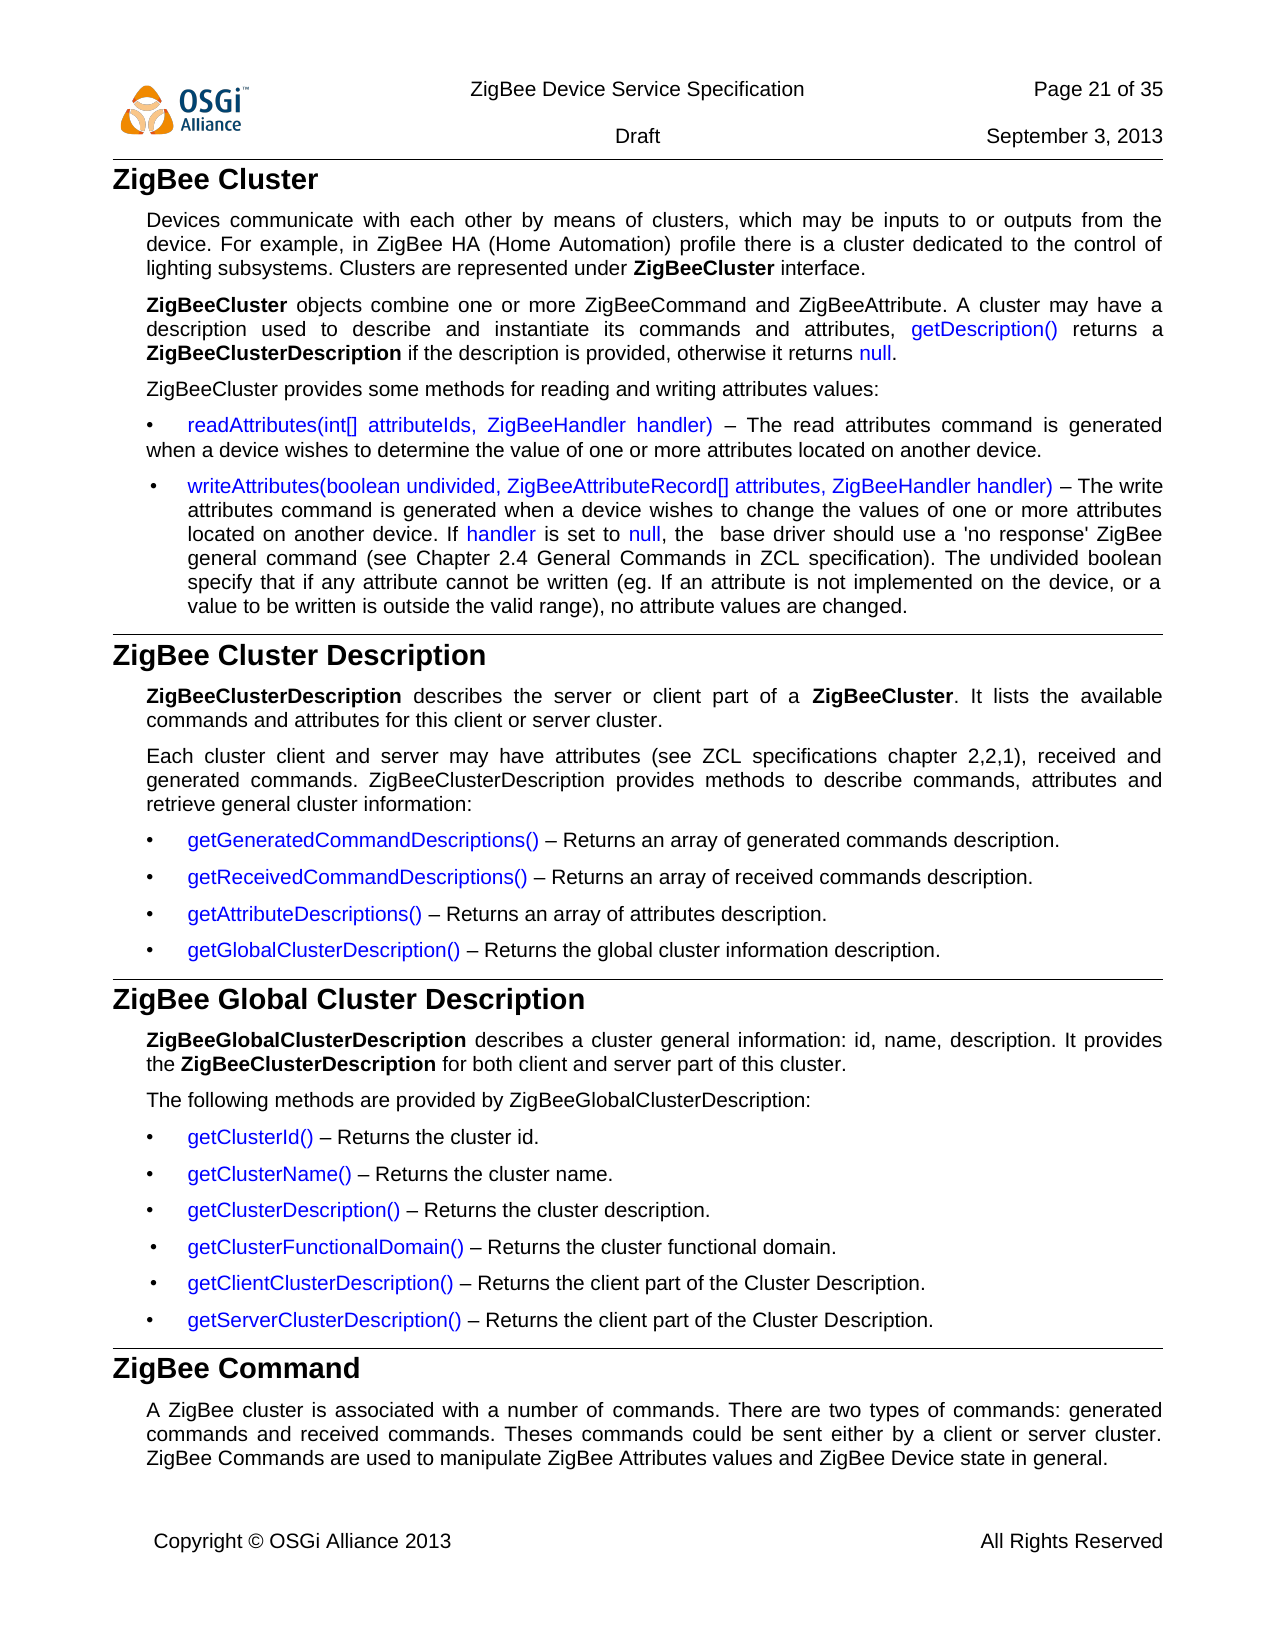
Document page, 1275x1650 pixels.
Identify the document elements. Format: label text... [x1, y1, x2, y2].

picture [113, 78, 257, 142]
list getReceivedCommandDescriptions() – Returns an array of received commands description. [146, 865, 1163, 889]
list getClusterDescription() – Returns the cluster description. [146, 1198, 1163, 1222]
subtitle ZigBee Cluster Description [112, 635, 1163, 671]
text A ZigBee cluster is associated with a number of commands. There are two types of commands: generated commands and received commands. Theses commands could be sent either by a client or server cluster. ZigBee Commands are used to manipulate ZigBee Attributes values and ZigBee Device state in general. [146, 1397, 1163, 1469]
list getGlobalClusterDescription() – Returns the global cluster information description. [146, 938, 1163, 962]
list getClusterId() – Returns the cluster id. [146, 1125, 1163, 1149]
list writeAttributes(boolean undivided, ZigBeeAttributeRecord[] attributes, ZigBeeHandler handler) – The write attributes command is generated when a device wishes to change the values of one or more attributes located on another device. If handler is set to null, the base driver should use a 'no response' ZigBee general command (see Chapter 2.4 General Commands in ZCL specification). The undivided boolean specify that if any attribute cannot be written (eg. If an attribute is not implemented on the device, or a value to be written is outside the valid range), no attribute values are changed. [150, 474, 1163, 618]
list getClientClusterDescription() – Returns the client part of the Cluster Description. [150, 1271, 1163, 1295]
subtitle ZigBee Global Cluster Description [112, 980, 1163, 1015]
text Each cluster client and server may have attributes (see ZCL specifications chapter 2,2,1), received and generated commands. ZigBeeClusterDescription provides methods to describe commands, attributes and retrieve general cluster information: [146, 744, 1163, 816]
list getGeneratedCommandDescriptions() – Returns an array of generated commands description. [146, 828, 1163, 852]
text ZigBeeGlobalClusterDescription describes a cluster general information: id, name, description. It provides the ZigBeeClusterDescription for both client and server part of this cluster. [146, 1028, 1163, 1076]
list getServerClusterDescription() – Returns the client part of the Cluster Description. [146, 1308, 1163, 1332]
text ZigBeeCluster provides some methods for reading and writing attributes values: [146, 377, 1163, 401]
text Devices communicate with each other by means of clusters, which may be inputs to or outputs from the device. For example, in ZigBee HA (Home Automation) profile there is a cluster dedicated to the control of lighting subsystems. Clusters are represented under ZigBeeCluster interface. [146, 208, 1163, 280]
text ZigBeeCluster objects combine one or more ZigBeeCommand and ZigBeeAttribute. A cluster may have a description used to describe and instantiate its commands and attributes, getDescription() returns a ZigBeeClusterDescription if the description is provided, otherwise it returns null. [146, 292, 1163, 364]
list getClusterName() – Returns the cluster name. [146, 1161, 1163, 1185]
list getAttributeDescriptions() – Returns an array of attributes description. [146, 901, 1163, 926]
subtitle ZigBee Cluster [112, 160, 1163, 196]
subtitle ZigBee Command [112, 1349, 1163, 1385]
text The following methods are provided by ZigBeeGlobalClusterDescription: [146, 1088, 1163, 1112]
list readAttributes(int[] attributeIds, ZigBeeHandler handler) – The read attributes command is generated when a device wishes to determine the value of one or more attributes located on another device. [146, 413, 1163, 461]
list getClusterFunctionalDomain() – Returns the cluster functional domain. [150, 1234, 1163, 1258]
text ZigBeeClusterDescription describes the server or client part of a ZigBeeCluster. It lists the available commands and attributes for this client or server cluster. [146, 683, 1163, 731]
